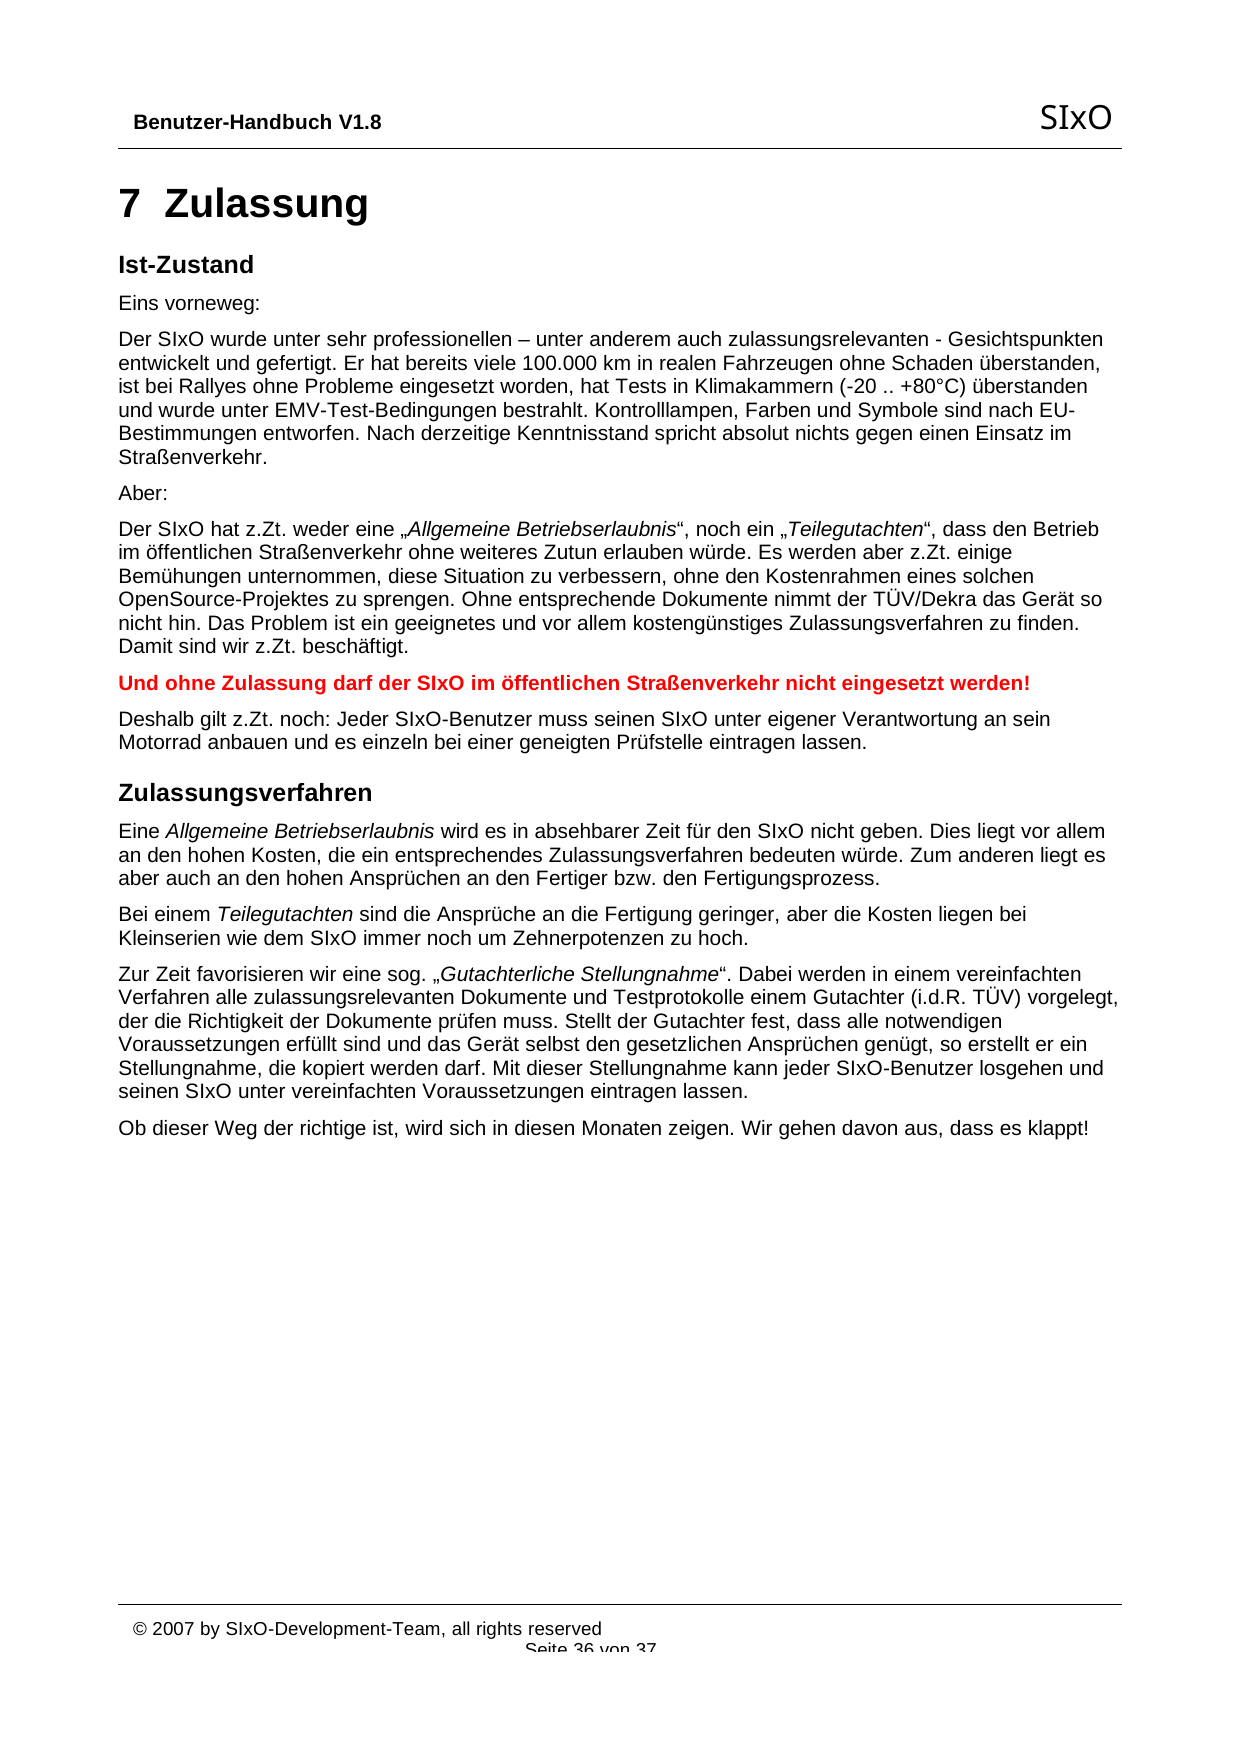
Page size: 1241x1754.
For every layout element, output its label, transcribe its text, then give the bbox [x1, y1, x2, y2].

text Eine Allgemeine Betriebserlaubnis wird es in absehbarer Zeit für den SIxO nicht geben. Dies liegt vor allem an den hohen Kosten, die ein entsprechendes Zulassungsverfahren bedeuten würde. Zum anderen liegt es aber auch an den hohen Ansprüchen an den Fertiger bzw. den Fertigungsprozess. [118, 819, 1122, 890]
text Der SIxO wurde unter sehr professionellen – unter anderem auch zulassungsrelevanten - Gesichtspunkten entwickelt und gefertigt. Er hat bereits viele 100.000 km in realen Fahrzeugen ohne Schaden überstanden, ist bei Rallyes ohne Probleme eingesetzt worden, hat Tests in Klimakammern (-20 .. +80°C) überstanden und wurde unter EMV-Test-Bedingungen bestrahlt. Kontrolllampen, Farben und Symbole sind nach EU-Bestimmungen entworfen. Nach derzeitige Kenntnisstand spricht absolut nichts gegen einen Einsatz im Straßenverkehr. [118, 327, 1122, 469]
text Und ohne Zulassung darf der SIxO im öffentlichen Straßenverkehr nicht eingesetzt werden! [118, 671, 1122, 694]
text Deshalb gilt z.Zt. noch: Jeder SIxO-Benutzer muss seinen SIxO unter eigener Verantwortung an sein Motorrad anbauen und es einzeln bei einer geneigten Prüfstelle eintragen lassen. [118, 707, 1122, 754]
text Eins vorneweg: [118, 291, 1122, 315]
text Ob dieser Weg der richtige ist, wird sich in diesen Monaten zeigen. Wir gehen davon aus, dass es klappt! [118, 1116, 1122, 1139]
subtitle Ist-Zustand [118, 251, 1122, 279]
subtitle Zulassungsverfahren [118, 779, 1122, 807]
text Zur Zeit favorisieren wir eine sog. „Gutachterliche Stellungnahme“. Dabei werden in einem vereinfachten Verfahren alle zulassungsrelevanten Dokumente und Testprotokolle einem Gutachter (i.d.R. TÜV) vorgelegt, der die Richtigkeit der Dokumente prüfen muss. Stellt der Gutachter fest, dass alle notwendigen Voraussetzungen erfüllt sind und das Gerät selbst den gesetzlichen Ansprüchen genügt, so erstellt er ein Stellungnahme, die kopiert werden darf. Mit dieser Stellungnahme kann jeder SIxO-Benutzer losgehen und seinen SIxO unter vereinfachten Voraussetzungen eintragen lassen. [118, 962, 1122, 1103]
subtitle Zulassung [118, 180, 1122, 226]
text Der SIxO hat z.Zt. weder eine „Allgemeine Betriebserlaubnis“, noch ein „Teilegutachten“, dass den Betrieb im öffentlichen Straßenverkehr ohne weiteres Zutun erlauben würde. Es werden aber z.Zt. einige Bemühungen unternommen, diese Situation zu verbessern, ohne den Kostenrahmen eines solchen OpenSource-Projektes zu sprengen. Ohne entsprechende Dokumente nimmt der TÜV/Dekra das Gerät so nicht hin. Das Problem ist ein geeignetes und vor allem kostengünstiges Zulassungsverfahren zu finden. Damit sind wir z.Zt. beschäftigt. [118, 517, 1122, 658]
text Aber: [118, 481, 1122, 505]
text Bei einem Teilegutachten sind die Ansprüche an die Fertigung geringer, aber die Kosten liegen bei Kleinserien wie dem SIxO immer noch um Zehnerpotenzen zu hoch. [118, 903, 1122, 950]
